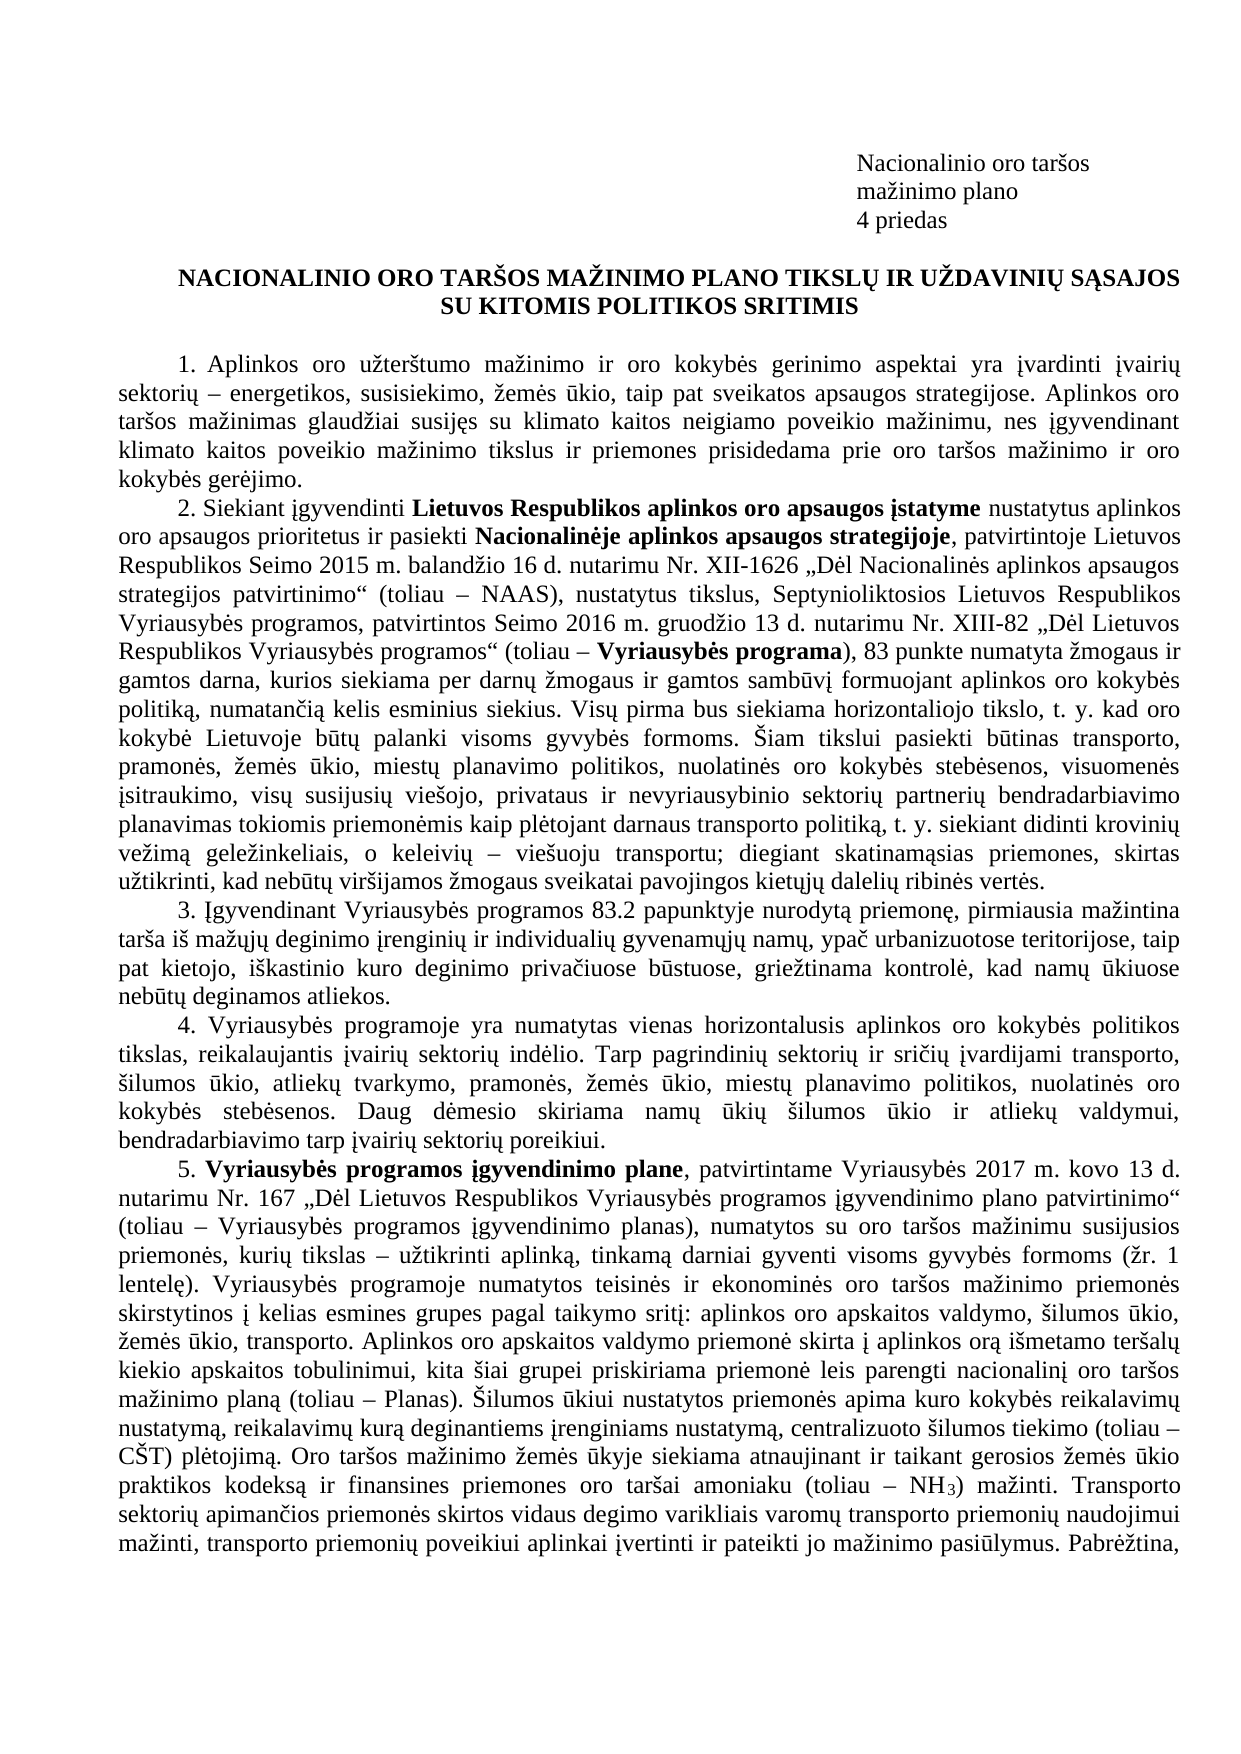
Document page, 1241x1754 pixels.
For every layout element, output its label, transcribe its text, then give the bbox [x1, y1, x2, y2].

text 1. Aplinkos oro užterštumo mažinimo ir oro kokybės gerinimo aspektai yra įvardinti įvairių sektorių ‒ energetikos, susisiekimo, žemės ūkio, taip pat sveikatos apsaugos strategijose. Aplinkos oro taršos mažinimas glaudžiai susijęs su klimato kaitos neigiamo poveikio mažinimu, nes įgyvendinant klimato kaitos poveikio mažinimo tikslus ir priemones prisidedama prie oro taršos mažinimo ir oro kokybės gerėjimo. [118, 349, 1181, 493]
subtitle 4 priedas [856, 205, 1181, 234]
text Nacionalinio oro taršos [856, 148, 1181, 176]
text 4. Vyriausybės programoje yra numatytas vienas horizontalusis aplinkos oro kokybės politikos tikslas, reikalaujantis įvairių sektorių indėlio. Tarp pagrindinių sektorių ir sričių įvardijami transporto, šilumos ūkio, atliekų tvarkymo, pramonės, žemės ūkio, miestų planavimo politikos, nuolatinės oro kokybės stebėsenos. Daug dėmesio skiriama namų ūkių šilumos ūkio ir atliekų valdymui, bendradarbiavimo tarp įvairių sektorių poreikiui. [118, 1010, 1181, 1154]
text 2. Siekiant įgyvendinti Lietuvos Respublikos aplinkos oro apsaugos įstatyme nustatytus aplinkos oro apsaugos prioritetus ir pasiekti Nacionalinėje aplinkos apsaugos strategijoje, patvirtintoje Lietuvos Respublikos Seimo 2015 m. balandžio 16 d. nutarimu Nr. XII-1626 „Dėl Nacionalinės aplinkos apsaugos strategijos patvirtinimo“ (toliau – NAAS), nustatytus tikslus, Septynioliktosios Lietuvos Respublikos Vyriausybės programos, patvirtintos Seimo 2016 m. gruodžio 13 d. nutarimu Nr. XIII-82 „Dėl Lietuvos Respublikos Vyriausybės programos“ (toliau – Vyriausybės programa), 83 punkte numatyta žmogaus ir gamtos darna, kurios siekiama per darnų žmogaus ir gamtos sambūvį formuojant aplinkos oro kokybės politiką, numatančią kelis esminius siekius. Visų pirma bus siekiama horizontaliojo tikslo, t. y. kad oro kokybė Lietuvoje būtų palanki visoms gyvybės formoms. Šiam tikslui pasiekti būtinas transporto, pramonės, žemės ūkio, miestų planavimo politikos, nuolatinės oro kokybės stebėsenos, visuomenės įsitraukimo, visų susijusių viešojo, privataus ir nevyriausybinio sektorių partnerių bendradarbiavimo planavimas tokiomis priemonėmis kaip plėtojant darnaus transporto politiką, t. y. siekiant didinti krovinių vežimą geležinkeliais, o keleivių – viešuoju transportu; diegiant skatinamąsias priemones, skirtas užtikrinti, kad nebūtų viršijamos žmogaus sveikatai pavojingos kietųjų dalelių ribinės vertės. [118, 493, 1181, 895]
text mažinimo plano [856, 176, 1181, 205]
text 3. Įgyvendinant Vyriausybės programos 83.2 papunktyje nurodytą priemonę, pirmiausia mažintina tarša iš mažųjų deginimo įrenginių ir individualių gyvenamųjų namų, ypač urbanizuotose teritorijose, taip pat kietojo, iškastinio kuro deginimo privačiuose būstuose, griežtinama kontrolė, kad namų ūkiuose nebūtų deginamos atliekos. [118, 895, 1181, 1010]
text 5. Vyriausybės programos įgyvendinimo plane, patvirtintame Vyriausybės 2017 m. kovo 13 d. nutarimu Nr. 167 „Dėl Lietuvos Respublikos Vyriausybės programos įgyvendinimo plano patvirtinimo“ (toliau – Vyriausybės programos įgyvendinimo planas), numatytos su oro taršos mažinimu susijusios priemonės, kurių tikslas – užtikrinti aplinką, tinkamą darniai gyventi visoms gyvybės formoms (žr. 1 lentelę). Vyriausybės programoje numatytos teisinės ir ekonominės oro taršos mažinimo priemonės skirstytinos į kelias esmines grupes pagal taikymo sritį: aplinkos oro apskaitos valdymo, šilumos ūkio, žemės ūkio, transporto. Aplinkos oro apskaitos valdymo priemonė skirta į aplinkos orą išmetamo teršalų kiekio apskaitos tobulinimui, kita šiai grupei priskiriama priemonė leis parengti nacionalinį oro taršos mažinimo planą (toliau – Planas). Šilumos ūkiui nustatytos priemonės apima kuro kokybės reikalavimų nustatymą, reikalavimų kurą deginantiems įrenginiams nustatymą, centralizuoto šilumos tiekimo (toliau – CŠT) plėtojimą. Oro taršos mažinimo žemės ūkyje siekiama atnaujinant ir taikant gerosios žemės ūkio praktikos kodeksą ir finansines priemones oro taršai amoniaku (toliau – NH3) mažinti. Transporto sektorių apimančios priemonės skirtos vidaus degimo varikliais varomų transporto priemonių naudojimui mažinti, transporto priemonių poveikiui aplinkai įvertinti ir pateikti jo mažinimo pasiūlymus. Pabrėžtina, [118, 1154, 1181, 1556]
subtitle NACIONALINIO ORO TARŠOS MAŽINIMO PLANO TIKSLŲ IR UŽDAVINIŲ SĄSAJOS SU KITOMIS POLITIKOS SRITIMIS [118, 263, 1181, 320]
